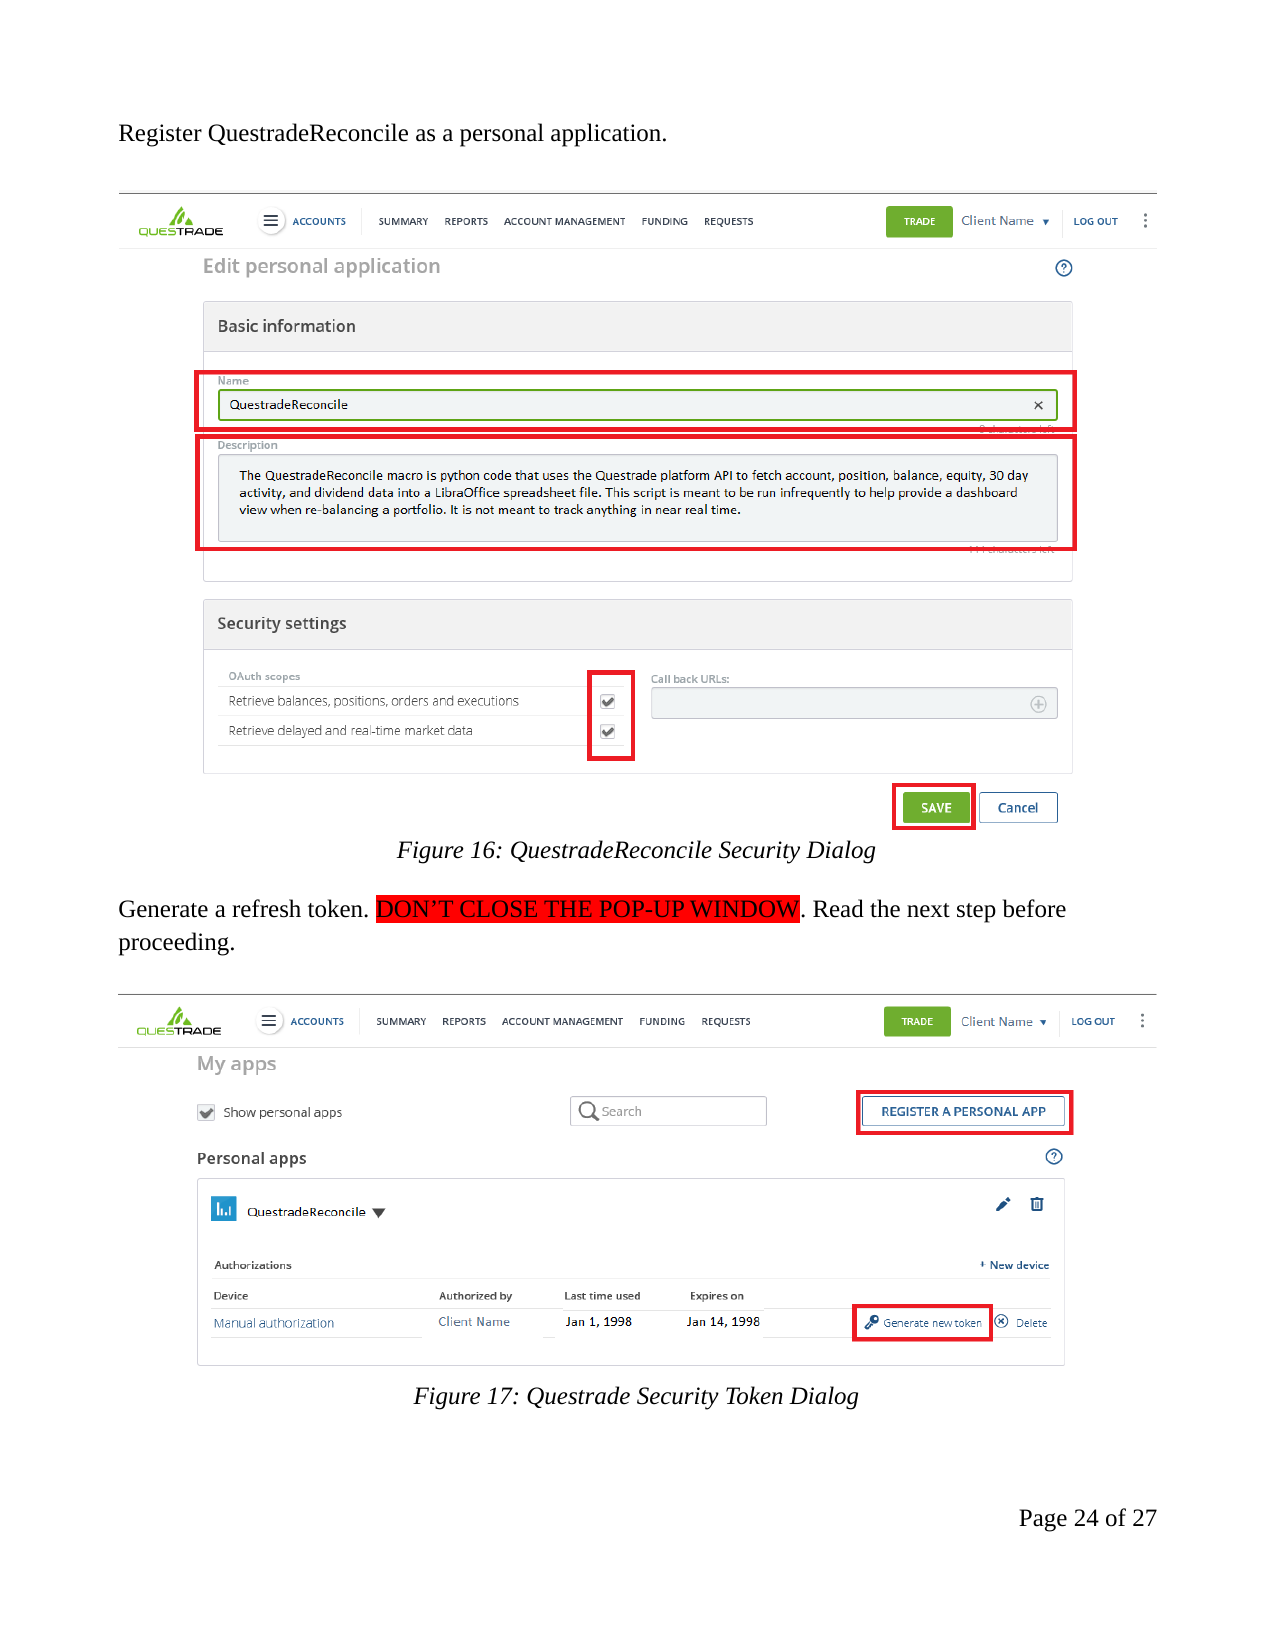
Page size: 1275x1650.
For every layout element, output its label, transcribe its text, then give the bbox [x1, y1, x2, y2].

text Figure 17: Questrade Security Token Dialog [118, 1376, 1157, 1410]
text Figure 16: QuestradeReconcile Security Dialog [118, 830, 1157, 864]
text Register QuestradeReconcile as a personal application. [118, 118, 1157, 147]
picture [118, 993, 1157, 1376]
text Generate a refresh token. DON’T CLOSE THE POP-UP WINDOW. Read the next step before proceeding. [118, 894, 1157, 956]
